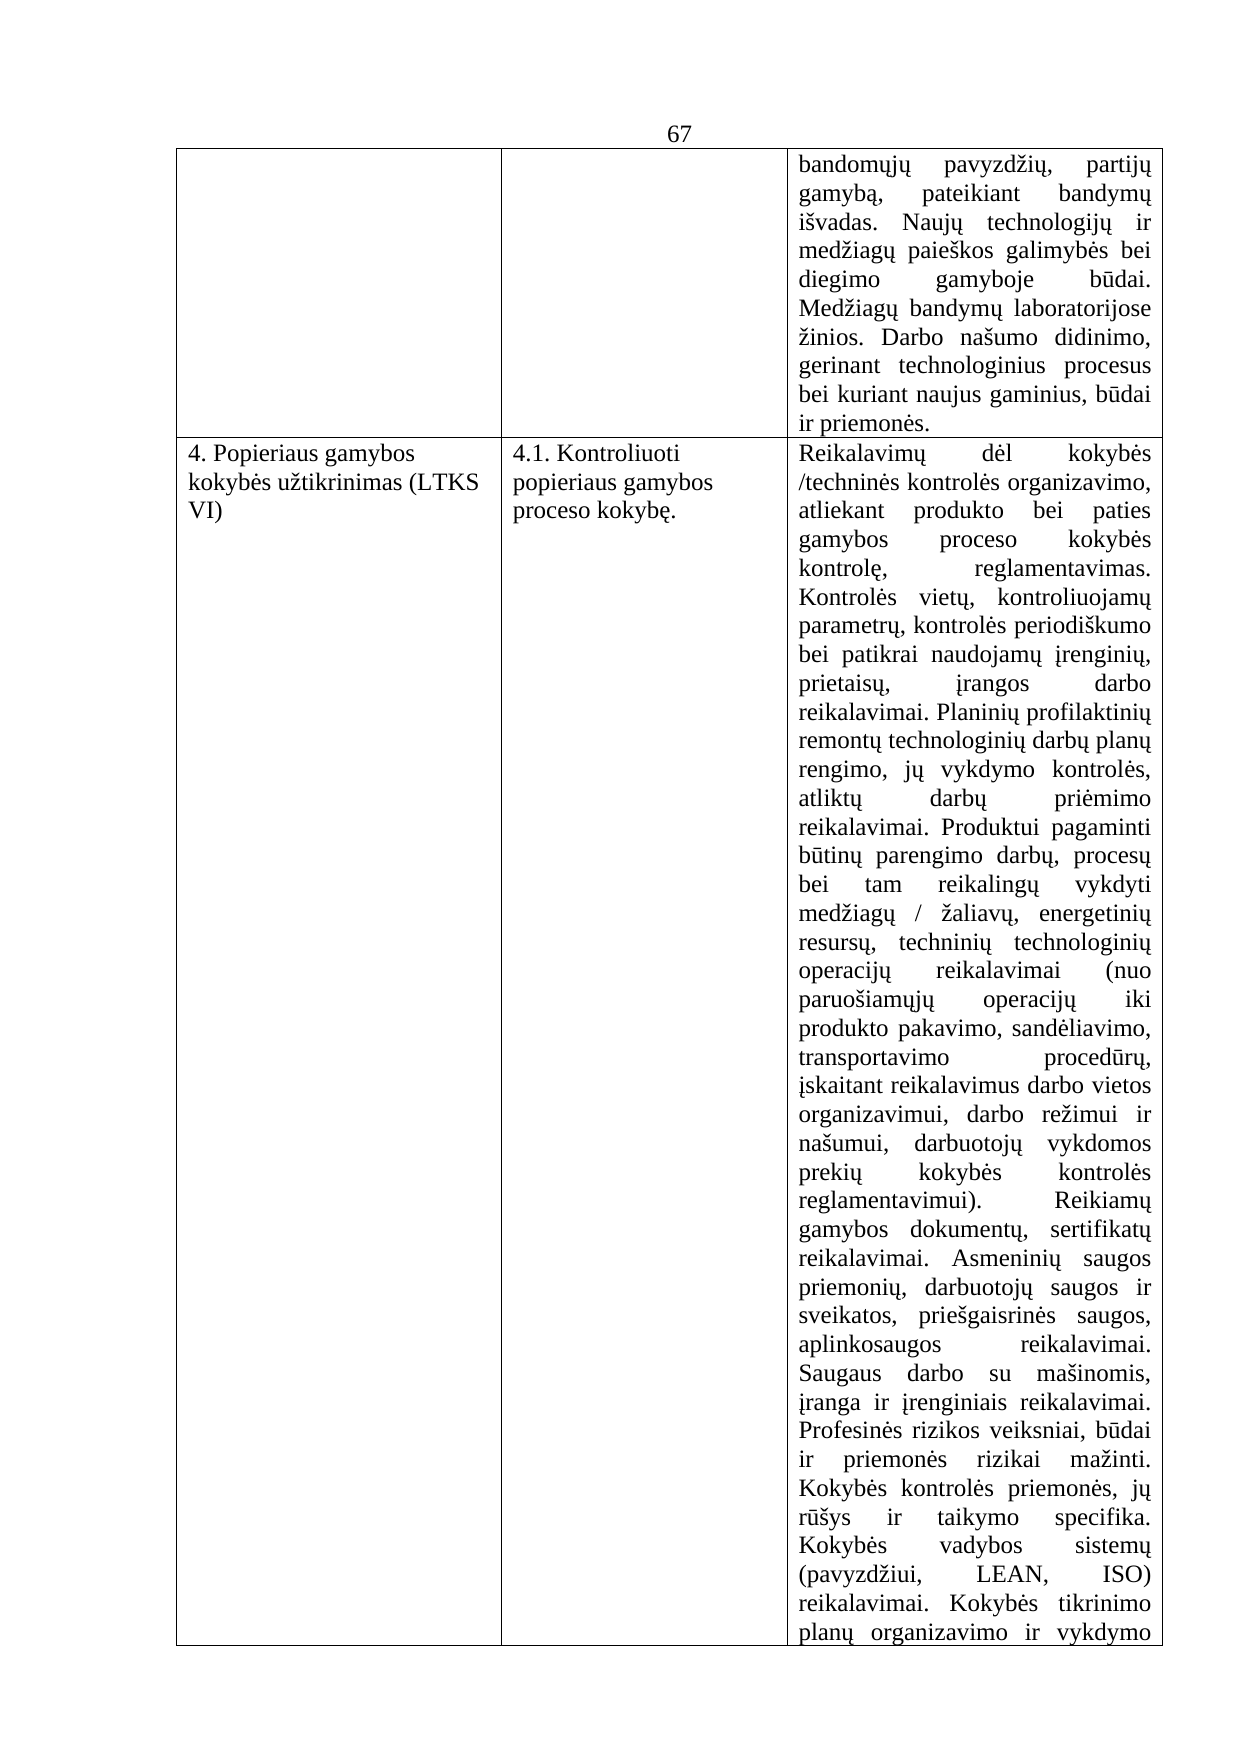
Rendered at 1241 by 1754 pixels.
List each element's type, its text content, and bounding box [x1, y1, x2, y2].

table_cell [502, 149, 787, 437]
table_cell 4.1. Kontroliuoti popieriaus gamybos proceso kokybę. [502, 438, 787, 1645]
table_cell Reikalavimų dėl kokybės /techninės kontrolės organizavimo, atliekant produkto bei paties gamybos proceso kokybės kontrolę, reglamentavimas. Kontrolės vietų, kontroliuojamų parametrų, kontrolės periodiškumo bei patikrai naudojamų įrenginių, prietaisų, įrangos darbo reikalavimai. Planinių profilaktinių remontų technologinių darbų planų rengimo, jų vykdymo kontrolės, atliktų darbų priėmimo reikalavimai. Produktui pagaminti būtinų parengimo darbų, procesų bei tam reikalingų vykdyti medžiagų / žaliavų, energetinių resursų, techninių technologinių operacijų reikalavimai (nuo paruošiamųjų operacijų iki produkto pakavimo, sandėliavimo, transportavimo procedūrų, įskaitant reikalavimus darbo vietos organizavimui, darbo režimui ir našumui, darbuotojų vykdomos prekių kokybės kontrolės reglamentavimui). Reikiamų gamybos dokumentų, sertifikatų reikalavimai. Asmeninių saugos priemonių, darbuotojų saugos ir sveikatos, priešgaisrinės saugos, aplinkosaugos reikalavimai. Saugaus darbo su mašinomis, įranga ir įrenginiais reikalavimai. Profesinės rizikos veiksniai, būdai ir priemonės rizikai mažinti. Kokybės kontrolės priemonės, jų rūšys ir taikymo specifika. Kokybės vadybos sistemų (pavyzdžiui, LEAN, ISO) reikalavimai. Kokybės tikrinimo planų organizavimo ir vykdymo [788, 438, 1162, 1645]
table_cell bandomųjų pavyzdžių, partijų gamybą, pateikiant bandymų išvadas. Naujų technologijų ir medžiagų paieškos galimybės bei diegimo gamyboje būdai. Medžiagų bandymų laboratorijose žinios. Darbo našumo didinimo, gerinant technologinius procesus bei kuriant naujus gaminius, būdai ir priemonės. [788, 149, 1162, 437]
table_cell 4. Popieriaus gamybos kokybės užtikrinimas (LTKS VI) [177, 438, 501, 1645]
table_cell [177, 149, 501, 437]
